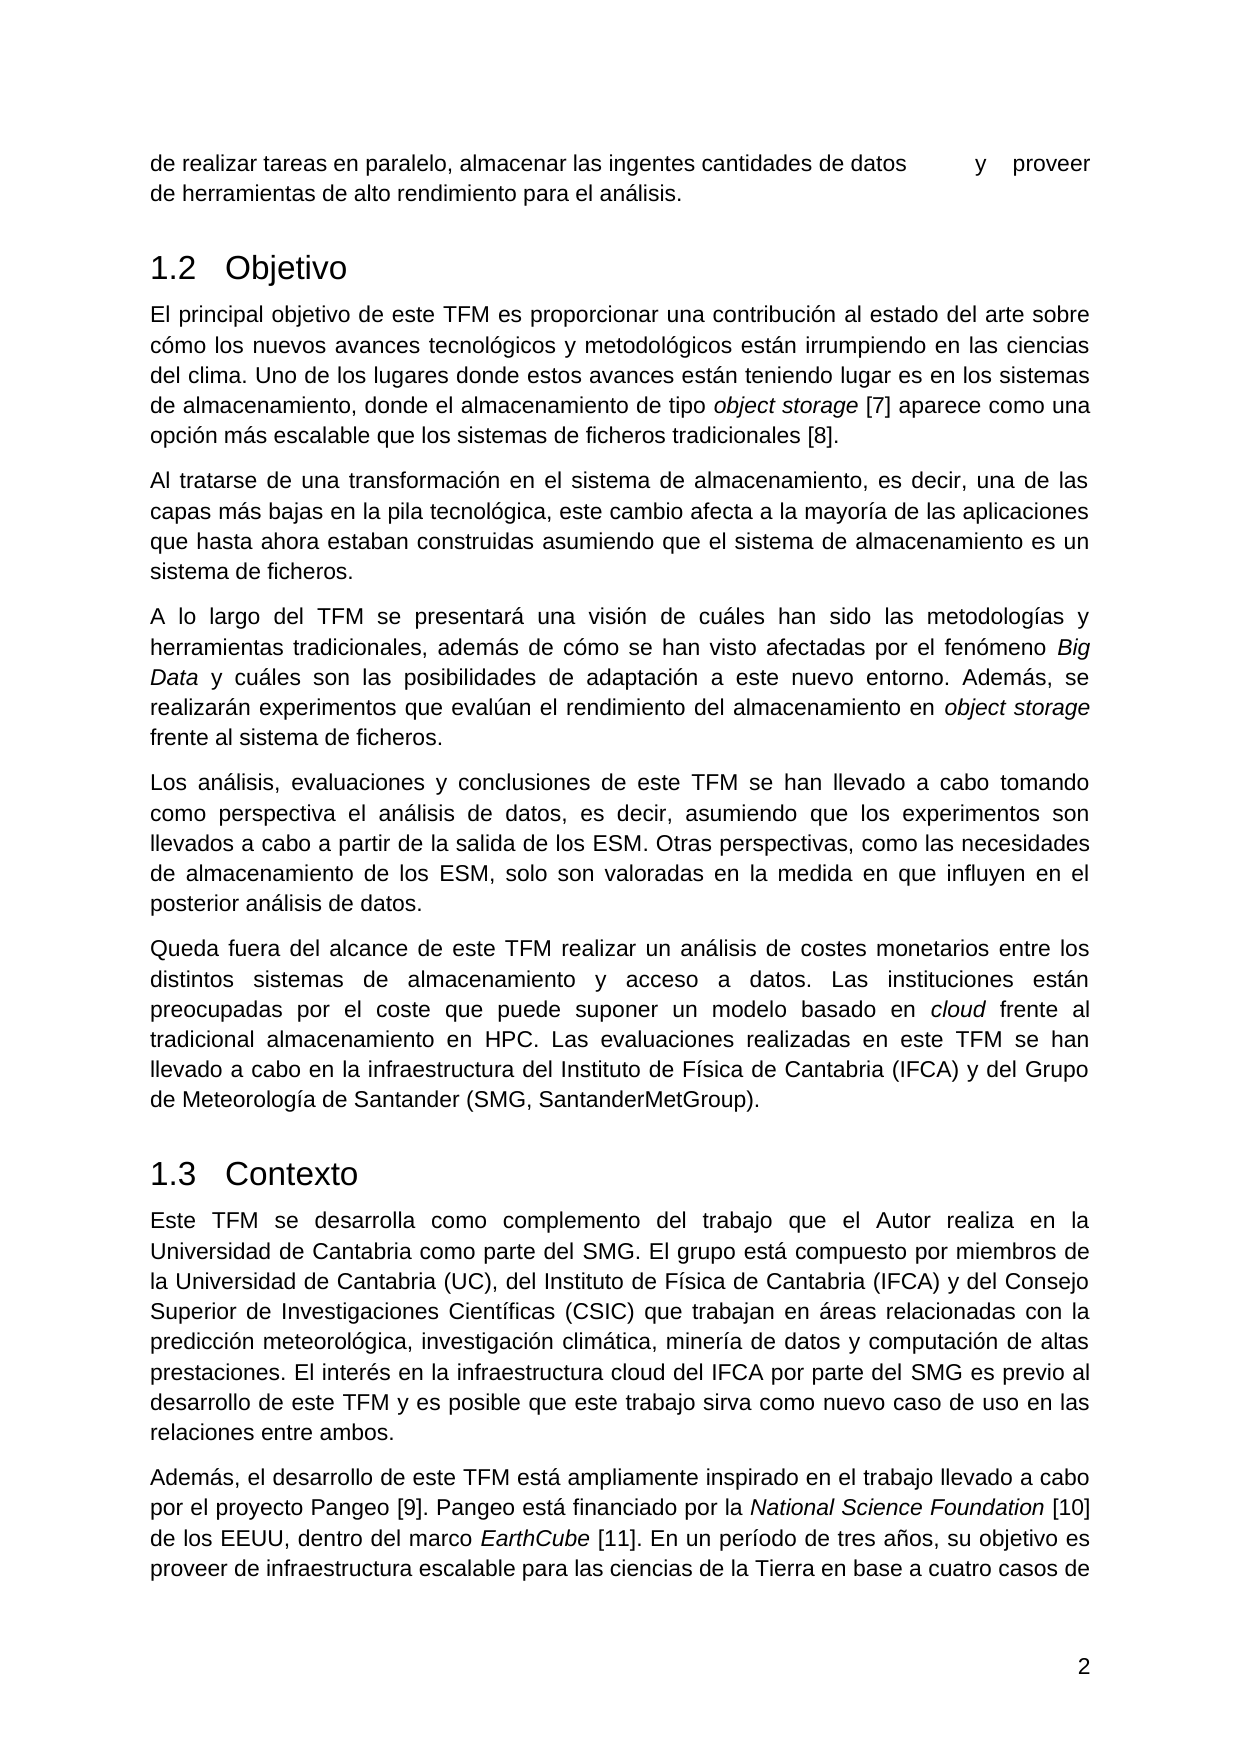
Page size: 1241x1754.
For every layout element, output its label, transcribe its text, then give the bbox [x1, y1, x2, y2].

text Queda fuera del alcance de este TFM realizar un análisis de costes monetarios entre los distintos sistemas de almacenamiento y acceso a datos. Las instituciones están preocupadas por el coste que puede suponer un modelo basado en cloud frente al tradicional almacenamiento en HPC. Las evaluaciones realizadas en este TFM se han llevado a cabo en la infraestructura del Instituto de Física de Cantabria (IFCA) y del Grupo de Meteorología de Santander (SMG, SantanderMetGroup). [150, 935, 1090, 1113]
subtitle Contexto [150, 1154, 1090, 1192]
text Los análisis, evaluaciones y conclusiones de este TFM se han llevado a cabo tomando como perspectiva el análisis de datos, es decir, asumiendo que los experimentos son llevados a cabo a partir de la salida de los ESM. Otras perspectivas, como las necesidades de almacenamiento de los ESM, solo son valoradas en la medida en que influyen en el posterior análisis de datos. [150, 769, 1090, 916]
text El principal objetivo de este TFM es proporcionar una contribución al estado del arte sobre cómo los nuevos avances tecnológicos y metodológicos están irrumpiendo en las ciencias del clima. Uno de los lugares donde estos avances están teniendo lugar es en los sistemas de almacenamiento, donde el almacenamiento de tipo object storage [7] aparece como una opción más escalable que los sistemas de ficheros tradicionales [8]. [150, 301, 1090, 448]
text A lo largo del TFM se presentará una visión de cuáles han sido las metodologías y herramientas tradicionales, además de cómo se han visto afectadas por el fenómeno Big Data y cuáles son las posibilidades de adaptación a este nuevo entorno. Además, se realizarán experimentos que evalúan el rendimiento del almacenamiento en object storage frente al sistema de ficheros. [150, 603, 1090, 750]
subtitle Objetivo [150, 248, 1090, 286]
text de realizar tareas en paralelo, almacenar las ingentes cantidades de datos y proveer de herramientas de alto rendimiento para el análisis. [150, 150, 1090, 207]
text Además, el desarrollo de este TFM está ampliamente inspirado en el trabajo llevado a cabo por el proyecto Pangeo [9]. Pangeo está financiado por la National Science Foundation [10] de los EEUU, dentro del marco EarthCube [11]. En un período de tres años, su objetivo es proveer de infraestructura escalable para las ciencias de la Tierra en base a cuatro casos de [150, 1464, 1090, 1581]
text Este TFM se desarrolla como complemento del trabajo que el Autor realiza en la Universidad de Cantabria como parte del SMG. El grupo está compuesto por miembros de la Universidad de Cantabria (UC), del Instituto de Física de Cantabria (IFCA) y del Consejo Superior de Investigaciones Científicas (CSIC) que trabajan en áreas relacionadas con la predicción meteorológica, investigación climática, minería de datos y computación de altas prestaciones. El interés en la infraestructura cloud del IFCA por parte del SMG es previo al desarrollo de este TFM y es posible que este trabajo sirva como nuevo caso de uso en las relaciones entre ambos. [150, 1207, 1090, 1445]
text Al tratarse de una transformación en el sistema de almacenamiento, es decir, una de las capas más bajas en la pila tecnológica, este cambio afecta a la mayoría de las aplicaciones que hasta ahora estaban construidas asumiendo que el sistema de almacenamiento es un sistema de ficheros. [150, 467, 1090, 584]
